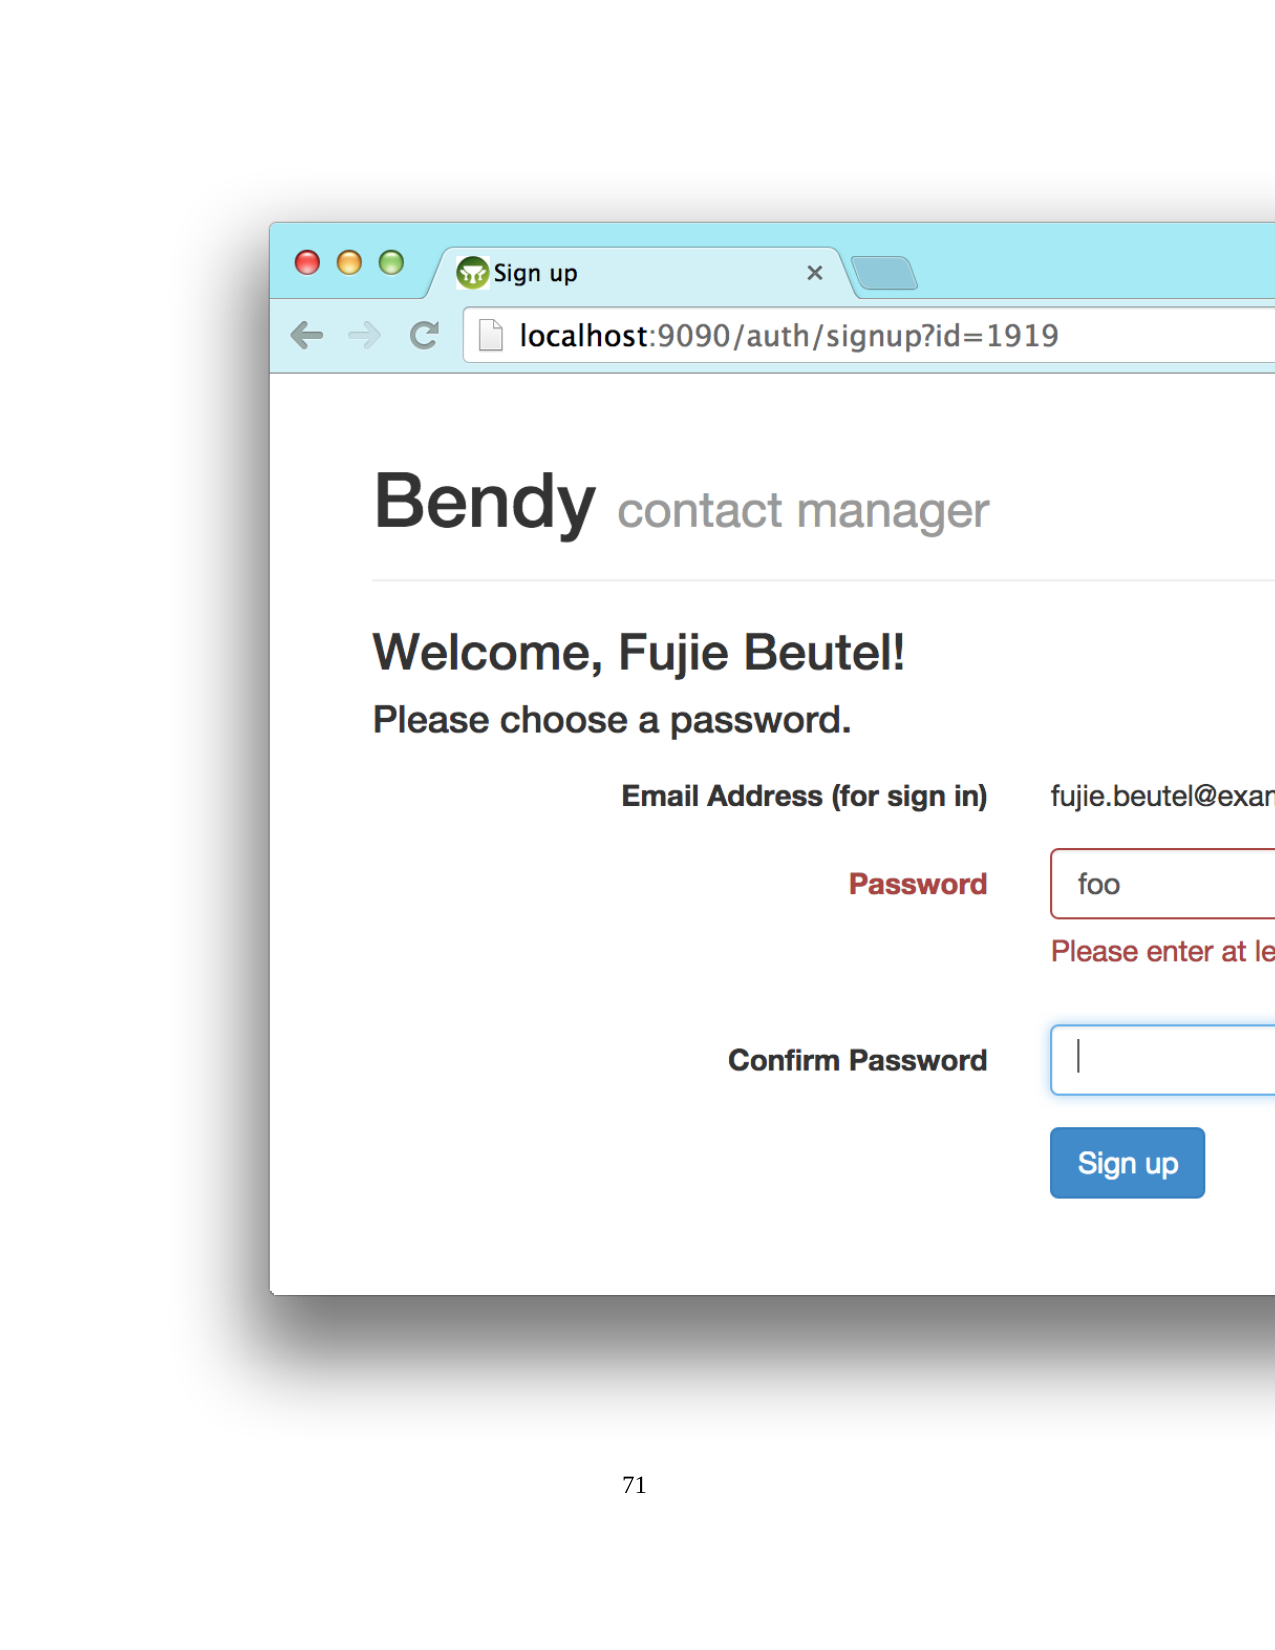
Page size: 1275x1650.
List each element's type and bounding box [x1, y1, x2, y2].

picture [150, 150, 1275, 1441]
